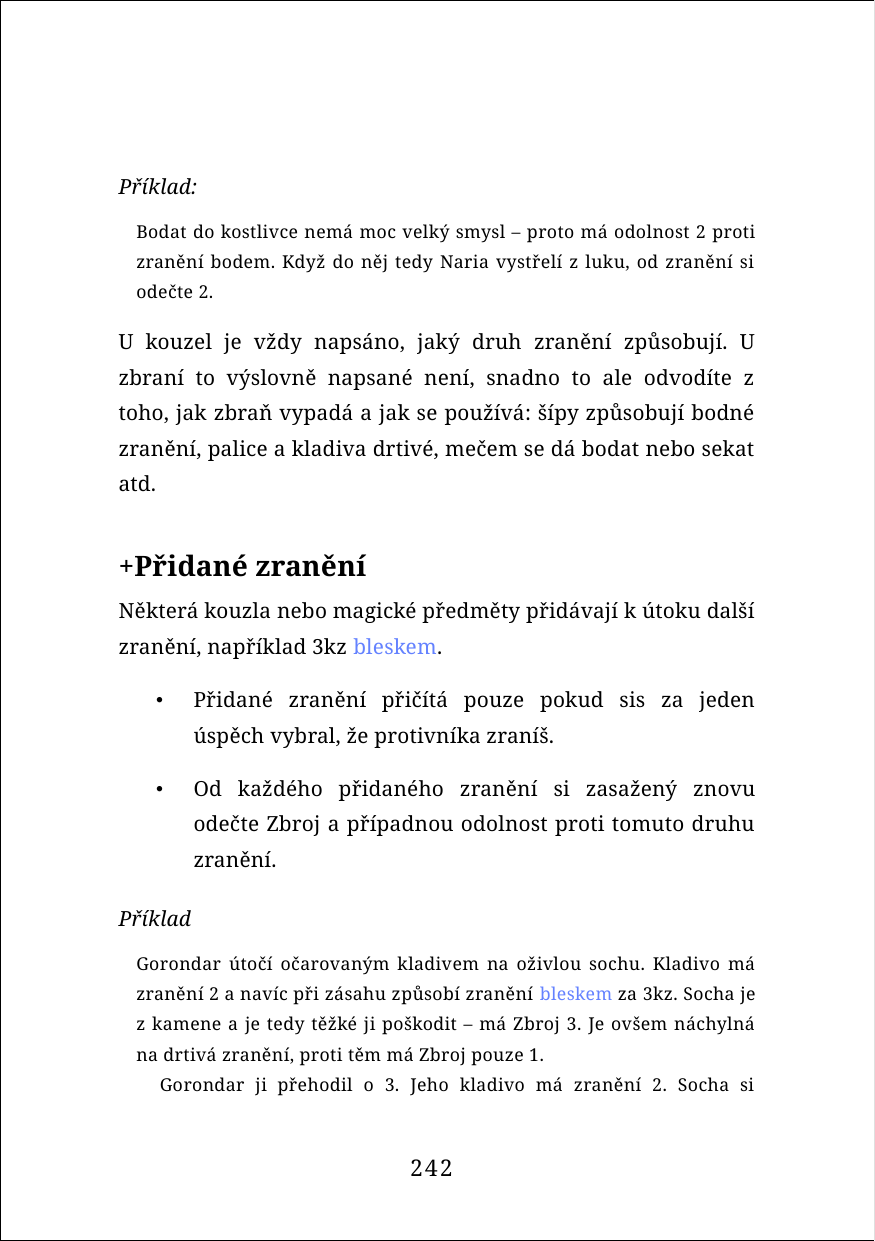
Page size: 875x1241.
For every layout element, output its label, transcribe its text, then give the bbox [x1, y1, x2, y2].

list Přidané zranění přičítá pouze pokud sis za jeden úspěch vybral, že protivníka zraníš. [156, 685, 756, 749]
text Některá kouzla nebo magické předměty přidávají k útoku další zranění, například 3kz bleskem. [118, 596, 756, 660]
subtitle +Přidané zranění [118, 546, 756, 585]
text U kouzel je vždy napsáno, jaký druh zranění způsobují. U zbraní to výslovně napsané není, snadno to ale odvodíte z toho, jak zbraň vypadá a jak se používá: šípy způsobují bodné zranění, palice a kladiva drtivé, mečem se dá bodat nebo sekat atd. [118, 327, 756, 498]
text Gorondar útočí očarovaným kladivem na oživlou sochu. Kladivo má zranění 2 a navíc při zásahu způsobí zranění bleskem za 3kz. Socha je z kamene a je tedy těžké ji poškodit – má Zbroj 3. Je ovšem náchylná na drtivá zranění, proti těm má Zbroj pouze 1. Gorondar ji přehodil o 3. Jeho kladivo má zranění 2. Socha si [136, 951, 756, 1096]
text Bodat do kostlivce nemá moc velký smysl – proto má odolnost 2 proti zranění bodem. Když do něj tedy Naria vystřelí z luku, od zranění si odečte 2. [136, 219, 756, 304]
list Od každého přidaného zranění si zasažený znovu odečte Zbroj a případnou odolnost proti tomuto druhu zranění. [156, 774, 756, 873]
text Příklad: [118, 172, 756, 200]
text Příklad [118, 904, 756, 933]
